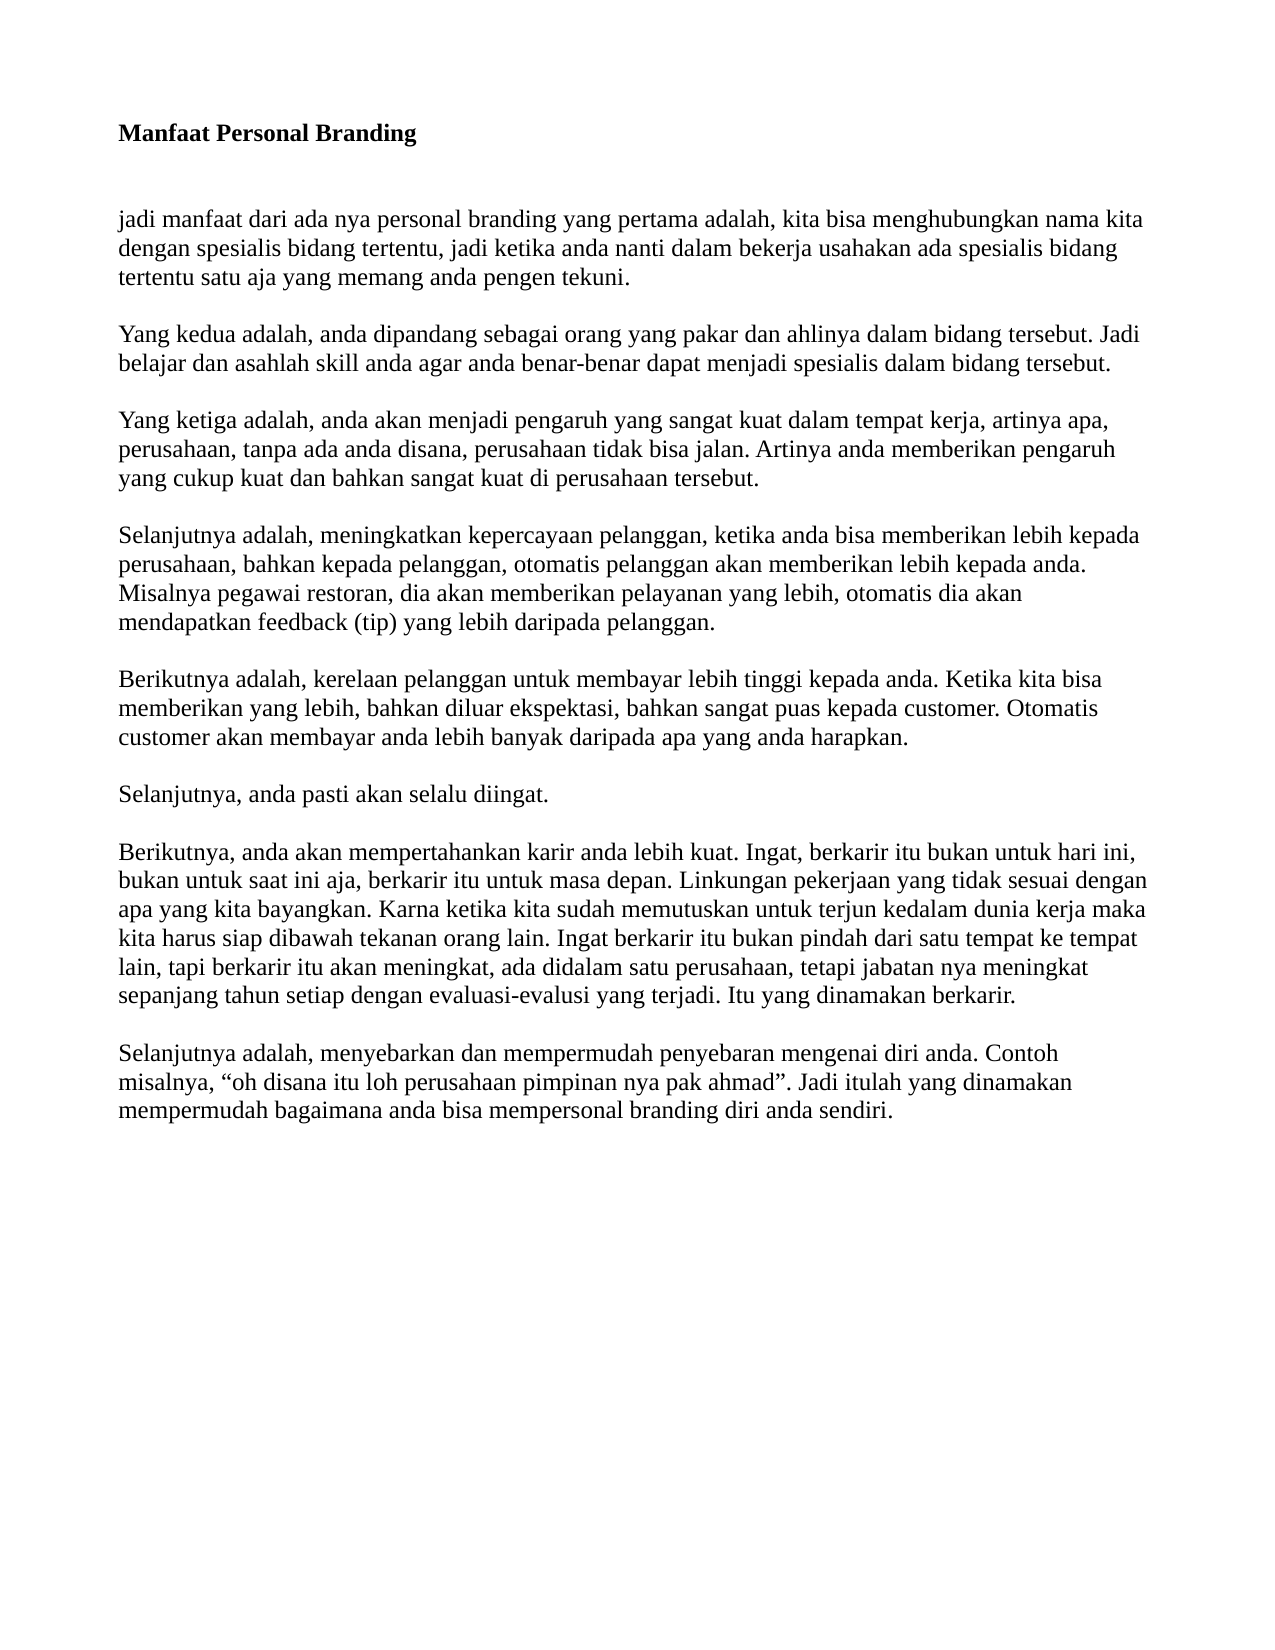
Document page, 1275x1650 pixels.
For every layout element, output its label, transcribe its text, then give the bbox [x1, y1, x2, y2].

text Yang ketiga adalah, anda akan menjadi pengaruh yang sangat kuat dalam tempat kerja, artinya apa, perusahaan, tanpa ada anda disana, perusahaan tidak bisa jalan. Artinya anda memberikan pengaruh yang cukup kuat dan bahkan sangat kuat di perusahaan tersebut. [118, 406, 1157, 492]
text Manfaat Personal Branding [118, 118, 1157, 147]
text Selanjutnya adalah, menyebarkan dan mempermudah penyebaran mengenai diri anda. Contoh misalnya, “oh disana itu loh perusahaan pimpinan nya pak ahmad”. Jadi itulah yang dinamakan mempermudah bagaimana anda bisa mempersonal branding diri anda sendiri. [118, 1038, 1157, 1124]
text Berikutnya, anda akan mempertahankan karir anda lebih kuat. Ingat, berkarir itu bukan untuk hari ini, bukan untuk saat ini aja, berkarir itu untuk masa depan. Linkungan pekerjaan yang tidak sesuai dengan apa yang kita bayangkan. Karna ketika kita sudah memutuskan untuk terjun kedalam dunia kerja maka kita harus siap dibawah tekanan orang lain. Ingat berkarir itu bukan pindah dari satu tempat ke tempat lain, tapi berkarir itu akan meningkat, ada didalam satu perusahaan, tetapi jabatan nya meningkat sepanjang tahun setiap dengan evaluasi-evalusi yang terjadi. Itu yang dinamakan berkarir. [118, 837, 1157, 1009]
text Yang kedua adalah, anda dipandang sebagai orang yang pakar dan ahlinya dalam bidang tersebut. Jadi belajar dan asahlah skill anda agar anda benar-benar dapat menjadi spesialis dalam bidang tersebut. [118, 319, 1157, 377]
text Selanjutnya adalah, meningkatkan kepercayaan pelanggan, ketika anda bisa memberikan lebih kepada perusahaan, bahkan kepada pelanggan, otomatis pelanggan akan memberikan lebih kepada anda. Misalnya pegawai restoran, dia akan memberikan pelayanan yang lebih, otomatis dia akan mendapatkan feedback (tip) yang lebih daripada pelanggan. [118, 521, 1157, 636]
text Berikutnya adalah, kerelaan pelanggan untuk membayar lebih tinggi kepada anda. Ketika kita bisa memberikan yang lebih, bahkan diluar ekspektasi, bahkan sangat puas kepada customer. Otomatis customer akan membayar anda lebih banyak daripada apa yang anda harapkan. [118, 664, 1157, 751]
text Selanjutnya, anda pasti akan selalu diingat. [118, 779, 1157, 808]
text jadi manfaat dari ada nya personal branding yang pertama adalah, kita bisa menghubungkan nama kita dengan spesialis bidang tertentu, jadi ketika anda nanti dalam bekerja usahakan ada spesialis bidang tertentu satu aja yang memang anda pengen tekuni. [118, 204, 1157, 291]
